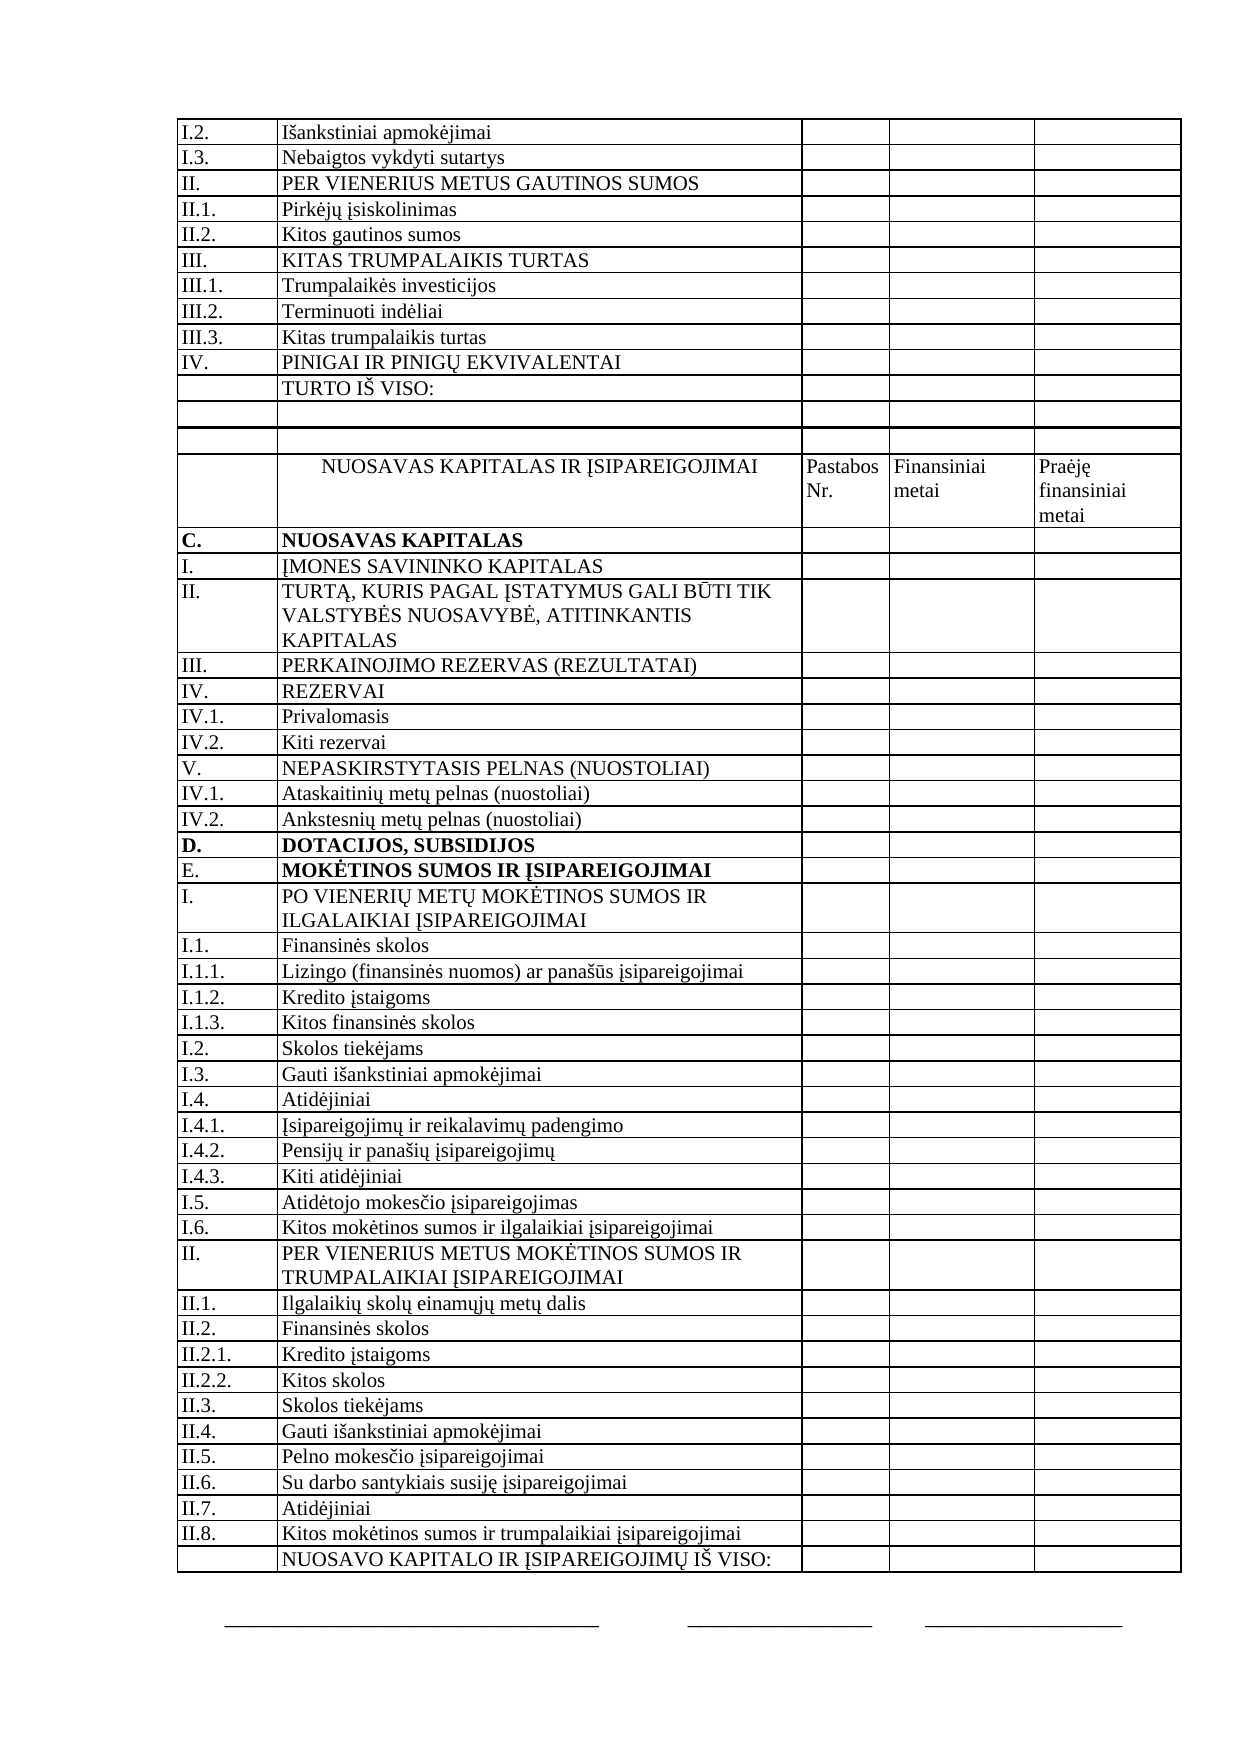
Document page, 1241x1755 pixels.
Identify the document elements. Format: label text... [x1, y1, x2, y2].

table_cell [178, 429, 277, 453]
table_cell IV.2. [178, 807, 277, 831]
table_cell [1035, 1113, 1180, 1137]
table_cell Ilgalaikių skolų einamųjų metų dalis [278, 1291, 801, 1315]
table_cell TURTO IŠ VISO: [278, 376, 801, 400]
table_cell [803, 1036, 889, 1060]
table_cell Kredito įstaigoms [278, 1342, 801, 1366]
table_cell I.6. [178, 1215, 277, 1239]
table_cell [803, 1010, 889, 1034]
table_cell [803, 350, 889, 374]
table_cell [890, 1316, 1034, 1340]
table_cell [803, 197, 889, 221]
table_cell Įsipareigojimų ir reikalavimų padengimo [278, 1113, 801, 1137]
table_cell [1035, 1547, 1180, 1571]
table_cell [178, 1547, 277, 1571]
table_cell Finansiniai metai [890, 455, 1034, 527]
table_cell IV.1. [178, 705, 277, 728]
table_cell [890, 1291, 1034, 1315]
table_cell [1035, 197, 1180, 221]
table_cell III. [178, 248, 277, 272]
table_cell II.8. [178, 1521, 277, 1545]
table_cell IV.1. [178, 781, 277, 805]
table_cell [1035, 580, 1180, 652]
table_cell [1035, 653, 1180, 677]
table_cell PER VIENERIUS METUS MOKĖTINOS SUMOS IR TRUMPALAIKIAI ĮSIPAREIGOJIMAI [278, 1241, 801, 1289]
table_cell [803, 1190, 889, 1214]
table_cell [1035, 350, 1180, 374]
table_cell III.3. [178, 325, 277, 349]
table_cell [890, 273, 1034, 297]
table_cell Finansinės skolos [278, 933, 801, 957]
table_cell [1035, 1316, 1180, 1340]
table_cell [1035, 833, 1180, 857]
table_cell I.1. [178, 933, 277, 957]
table_cell I.5. [178, 1190, 277, 1214]
table_cell PO VIENERIŲ METŲ MOKĖTINOS SUMOS IR ILGALAIKIAI ĮSIPAREIGOJIMAI [278, 884, 801, 932]
table_cell [803, 1368, 889, 1392]
table_cell V. [178, 756, 277, 780]
table_cell [803, 781, 889, 805]
table_cell II.3. [178, 1393, 277, 1417]
table_cell [890, 554, 1034, 578]
table_cell [890, 1010, 1034, 1034]
table_cell [803, 1419, 889, 1443]
table_cell II.2.2. [178, 1368, 277, 1392]
table_cell [1035, 1062, 1180, 1086]
table_cell [890, 933, 1034, 957]
table_cell Gauti išankstiniai apmokėjimai [278, 1062, 801, 1086]
table_cell [890, 1113, 1034, 1137]
table_cell [890, 120, 1034, 144]
table_cell [890, 145, 1034, 169]
table_cell [803, 376, 889, 400]
table_cell [1035, 1087, 1180, 1111]
table_cell [890, 1062, 1034, 1086]
table_cell TURTĄ, KURIS PAGAL ĮSTATYMUS GALI BŪTI TIK VALSTYBĖS NUOSAVYBĖ, ATITINKANTIS KAPITALAS [278, 580, 801, 652]
table_cell [803, 1496, 889, 1520]
table_cell Kitos mokėtinos sumos ir ilgalaikiai įsipareigojimai [278, 1215, 801, 1239]
table_cell ĮMONES SAVININKO KAPITALAS [278, 554, 801, 578]
table_cell [1035, 1470, 1180, 1494]
table_cell [1035, 273, 1180, 297]
table_cell [1035, 1521, 1180, 1545]
table_cell Kitos skolos [278, 1368, 801, 1392]
table_cell [890, 402, 1034, 426]
table_cell IV. [178, 350, 277, 374]
table_cell I. [178, 554, 277, 578]
table_cell [890, 653, 1034, 677]
table_cell [278, 402, 801, 426]
table_cell [178, 455, 277, 527]
table_cell Privalomasis [278, 705, 801, 728]
table_cell [890, 807, 1034, 831]
table_cell [890, 1419, 1034, 1443]
table_cell [1035, 528, 1180, 552]
table_cell I.4. [178, 1087, 277, 1111]
table_cell [803, 1547, 889, 1571]
table_cell II.2.1. [178, 1342, 277, 1366]
table_cell II. [178, 580, 277, 652]
table_cell IV. [178, 679, 277, 703]
table_cell [803, 705, 889, 728]
table_cell Skolos tiekėjams [278, 1393, 801, 1417]
table_cell [1035, 1036, 1180, 1060]
table_cell [803, 679, 889, 703]
table_cell [890, 580, 1034, 652]
table_cell [1035, 1445, 1180, 1468]
table_cell [803, 1164, 889, 1188]
table_cell II.4. [178, 1419, 277, 1443]
table_cell [803, 1521, 889, 1545]
table_cell III.2. [178, 299, 277, 323]
table_cell I. [178, 884, 277, 932]
table_cell Terminuoti indėliai [278, 299, 801, 323]
table_cell [178, 376, 277, 400]
table_cell [803, 653, 889, 677]
table_cell [890, 1164, 1034, 1188]
table_cell [803, 985, 889, 1009]
table_cell [1035, 171, 1180, 195]
table_cell [890, 1190, 1034, 1214]
table_cell I.1.3. [178, 1010, 277, 1034]
table_cell Praėję finansiniai metai [1035, 455, 1180, 527]
table_cell II.5. [178, 1445, 277, 1468]
table_cell Atidėtojo mokesčio įsipareigojimas [278, 1190, 801, 1214]
table_cell [803, 171, 889, 195]
table_cell II.2. [178, 222, 277, 246]
table_cell [890, 959, 1034, 983]
table_cell [803, 273, 889, 297]
table_cell II.7. [178, 1496, 277, 1520]
table_cell [1035, 325, 1180, 349]
table_cell [803, 884, 889, 932]
table_cell II.1. [178, 197, 277, 221]
table_cell [1035, 1496, 1180, 1520]
table_cell [1035, 933, 1180, 957]
table_cell I.4.2. [178, 1138, 277, 1162]
table_cell [803, 299, 889, 323]
table_cell [803, 554, 889, 578]
table_cell NEPASKIRSTYTASIS PELNAS (NUOSTOLIAI) [278, 756, 801, 780]
table_cell [1035, 730, 1180, 754]
table_cell [803, 959, 889, 983]
table_cell Kiti atidėjiniai [278, 1164, 801, 1188]
table_cell PERKAINOJIMO REZERVAS (REZULTATAI) [278, 653, 801, 677]
table_cell II.1. [178, 1291, 277, 1315]
table_cell [890, 325, 1034, 349]
table_cell II.6. [178, 1470, 277, 1494]
table_cell II. [178, 171, 277, 195]
table_cell [1035, 1342, 1180, 1366]
table_cell [803, 145, 889, 169]
table_cell [803, 1241, 889, 1289]
table_cell [890, 1470, 1034, 1494]
table_cell [890, 1368, 1034, 1392]
table_cell [1035, 145, 1180, 169]
table_cell [1035, 1215, 1180, 1239]
table_cell [890, 756, 1034, 780]
table_cell [890, 171, 1034, 195]
table_cell [1035, 429, 1180, 453]
table_cell Lizingo (finansinės nuomos) ar panašūs įsipareigojimai [278, 959, 801, 983]
table_cell [1035, 1138, 1180, 1162]
table_cell I.1.2. [178, 985, 277, 1009]
table_cell NUOSAVAS KAPITALAS [278, 528, 801, 552]
table_cell [890, 884, 1034, 932]
table_cell Kredito įstaigoms [278, 985, 801, 1009]
table_cell [803, 730, 889, 754]
table_cell Ankstesnių metų pelnas (nuostoliai) [278, 807, 801, 831]
table_cell [803, 580, 889, 652]
table_cell Kitos gautinos sumos [278, 222, 801, 246]
table_cell [1035, 222, 1180, 246]
table_cell [803, 1470, 889, 1494]
table_cell [890, 1241, 1034, 1289]
table_cell [803, 1113, 889, 1137]
table_cell [890, 730, 1034, 754]
table_cell Išankstiniai apmokėjimai [278, 120, 801, 144]
table_cell I.3. [178, 145, 277, 169]
table_cell [803, 1342, 889, 1366]
table_cell [1035, 959, 1180, 983]
table_cell II.2. [178, 1316, 277, 1340]
table_cell [890, 1393, 1034, 1417]
table_cell [890, 1496, 1034, 1520]
table_cell [890, 1547, 1034, 1571]
table_cell I.2. [178, 1036, 277, 1060]
table_cell I.1.1. [178, 959, 277, 983]
table_cell [890, 705, 1034, 728]
table_cell [803, 756, 889, 780]
table_cell [1035, 402, 1180, 426]
table_cell E. [178, 858, 277, 882]
table_cell [1035, 1368, 1180, 1392]
table_cell Ataskaitinių metų pelnas (nuostoliai) [278, 781, 801, 805]
table_cell DOTACIJOS, SUBSIDIJOS [278, 833, 801, 857]
table_cell [890, 985, 1034, 1009]
table_cell [1035, 985, 1180, 1009]
table_cell [890, 350, 1034, 374]
table_cell [803, 1445, 889, 1468]
table_cell Gauti išankstiniai apmokėjimai [278, 1419, 801, 1443]
table_cell I.4.3. [178, 1164, 277, 1188]
table_cell [1035, 1190, 1180, 1214]
table_cell MOKĖTINOS SUMOS IR ĮSIPAREIGOJIMAI [278, 858, 801, 882]
table_cell [890, 1036, 1034, 1060]
table_cell [890, 299, 1034, 323]
table_cell PINIGAI IR PINIGŲ EKVIVALENTAI [278, 350, 801, 374]
table_cell [1035, 120, 1180, 144]
table_cell [1035, 679, 1180, 703]
table_cell I.3. [178, 1062, 277, 1086]
table_cell Pastabos Nr. [803, 455, 889, 527]
table_cell [890, 833, 1034, 857]
table_cell I.2. [178, 120, 277, 144]
table_cell [890, 429, 1034, 453]
table_cell [890, 1342, 1034, 1366]
table_cell [1035, 858, 1180, 882]
table_cell [803, 325, 889, 349]
table_cell PER VIENERIUS METUS GAUTINOS SUMOS [278, 171, 801, 195]
table_cell [803, 1087, 889, 1111]
table_cell Finansinės skolos [278, 1316, 801, 1340]
table_cell [890, 1138, 1034, 1162]
table_cell REZERVAI [278, 679, 801, 703]
table_cell [803, 248, 889, 272]
table_cell Pirkėjų įsiskolinimas [278, 197, 801, 221]
table_cell Trumpalaikės investicijos [278, 273, 801, 297]
table_cell Atidėjiniai [278, 1496, 801, 1520]
table_cell [803, 1062, 889, 1086]
table_cell [803, 933, 889, 957]
table_cell D. [178, 833, 277, 857]
table_cell III. [178, 653, 277, 677]
table_cell Kiti rezervai [278, 730, 801, 754]
table_cell [803, 1393, 889, 1417]
table_cell [890, 376, 1034, 400]
table_cell [890, 1445, 1034, 1468]
table_cell [1035, 299, 1180, 323]
table_cell KITAS TRUMPALAIKIS TURTAS [278, 248, 801, 272]
table_cell [1035, 1241, 1180, 1289]
table_cell II. [178, 1241, 277, 1289]
table_cell [890, 858, 1034, 882]
table_cell [1035, 756, 1180, 780]
table_cell [1035, 554, 1180, 578]
table_cell [890, 1521, 1034, 1545]
table_cell [803, 858, 889, 882]
table_cell [803, 1215, 889, 1239]
table_cell [1035, 781, 1180, 805]
table_cell [1035, 1419, 1180, 1443]
table_cell [890, 248, 1034, 272]
table_cell [1035, 1291, 1180, 1315]
table_cell Kitos mokėtinos sumos ir trumpalaikiai įsipareigojimai [278, 1521, 801, 1545]
table_cell [803, 222, 889, 246]
table_cell Kitas trumpalaikis turtas [278, 325, 801, 349]
table_cell [1035, 1010, 1180, 1034]
table_cell [890, 222, 1034, 246]
table_cell Pensijų ir panašių įsipareigojimų [278, 1138, 801, 1162]
table_cell Nebaigtos vykdyti sutartys [278, 145, 801, 169]
table_cell [1035, 705, 1180, 728]
table_cell Pelno mokesčio įsipareigojimai [278, 1445, 801, 1468]
table_cell [278, 429, 801, 453]
table_cell Atidėjiniai [278, 1087, 801, 1111]
table_cell [1035, 376, 1180, 400]
table_cell I.4.1. [178, 1113, 277, 1137]
table_cell [178, 402, 277, 426]
table_cell NUOSAVAS KAPITALAS IR ĮSIPAREIGOJIMAI [278, 455, 801, 527]
table_cell NUOSAVO KAPITALO IR ĮSIPAREIGOJIMŲ IŠ VISO: [278, 1547, 801, 1571]
table_cell [1035, 1164, 1180, 1188]
table_cell Skolos tiekėjams [278, 1036, 801, 1060]
table_cell [803, 1138, 889, 1162]
table_cell [803, 1316, 889, 1340]
table_cell III.1. [178, 273, 277, 297]
table_cell [890, 781, 1034, 805]
table_cell [890, 528, 1034, 552]
table_cell Su darbo santykiais susiję įsipareigojimai [278, 1470, 801, 1494]
table_cell [803, 807, 889, 831]
table_cell [803, 402, 889, 426]
table_cell [890, 679, 1034, 703]
table_cell IV.2. [178, 730, 277, 754]
table_cell [1035, 807, 1180, 831]
table_cell [1035, 884, 1180, 932]
table_cell [803, 1291, 889, 1315]
table_cell [890, 1087, 1034, 1111]
table_cell [803, 429, 889, 453]
table_cell [890, 197, 1034, 221]
table_cell [803, 833, 889, 857]
table_cell [803, 528, 889, 552]
table_cell [890, 1215, 1034, 1239]
table_cell [1035, 1393, 1180, 1417]
table_cell C. [178, 528, 277, 552]
table_cell Kitos finansinės skolos [278, 1010, 801, 1034]
table_cell [803, 120, 889, 144]
table_cell [1035, 248, 1180, 272]
